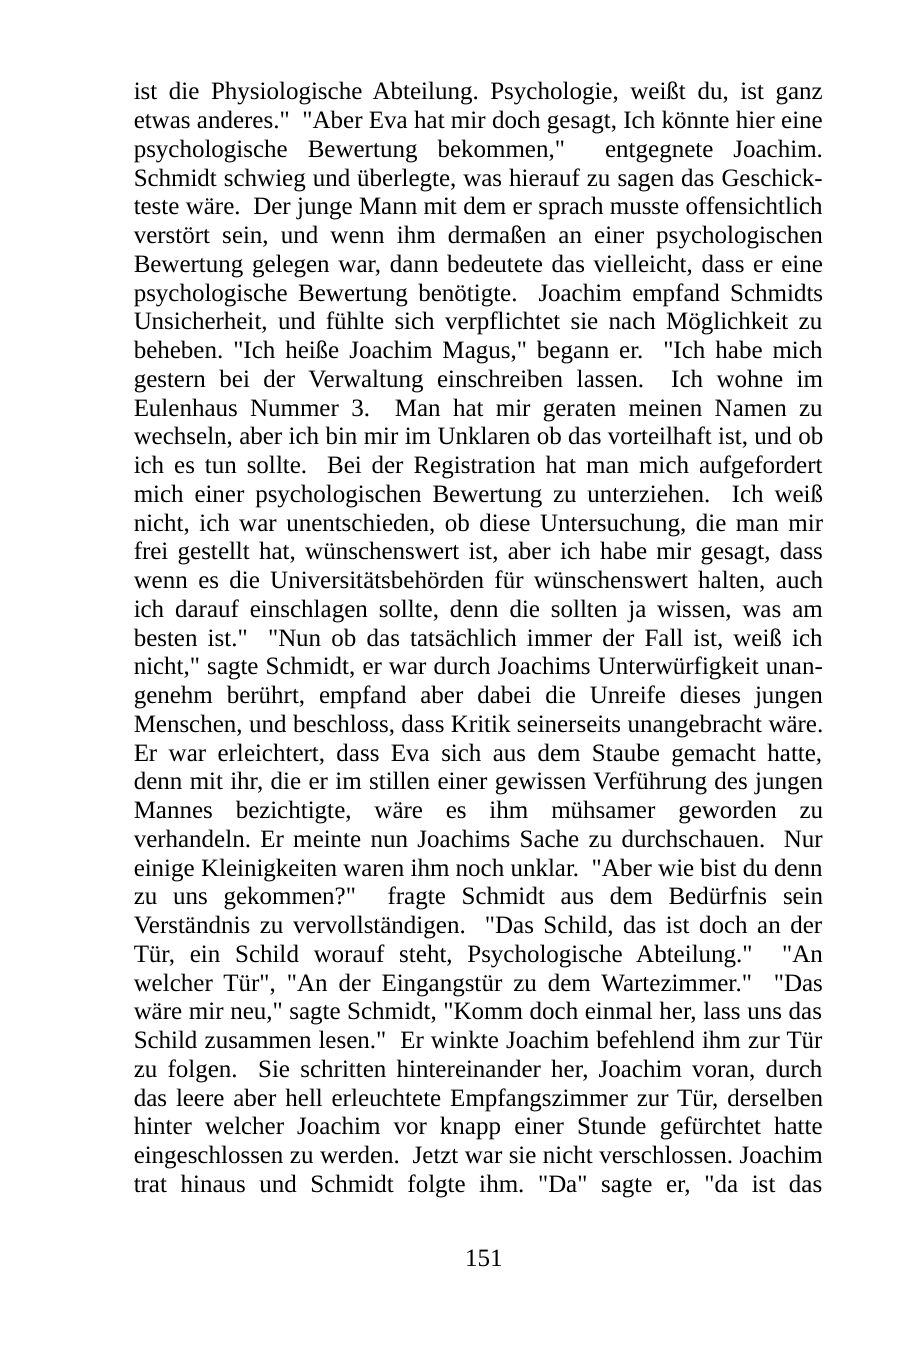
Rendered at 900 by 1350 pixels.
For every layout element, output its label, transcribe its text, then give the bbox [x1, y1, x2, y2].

text ist die Physiologische Abteilung. Psychologie, weißt du, ist ganz etwas anderes." "Aber Eva hat mir doch gesagt, Ich könnte hier eine psychologische Bewertung bekommen," entgegnete Joachim. Schmidt schwieg und überlegte, was hierauf zu sagen das Geschick-teste wäre. Der junge Mann mit dem er sprach musste offensichtlich verstört sein, und wenn ihm dermaßen an einer psychologischen Bewertung gelegen war, dann bedeutete das vielleicht, dass er eine psychologische Bewertung benötigte. Joachim empfand Schmidts Unsicherheit, und fühlte sich verpflichtet sie nach Möglichkeit zu beheben. "Ich heiße Joachim Magus," begann er. "Ich habe mich gestern bei der Verwaltung einschreiben lassen. Ich wohne im Eulenhaus Nummer 3. Man hat mir geraten meinen Namen zu wechseln, aber ich bin mir im Unklaren ob das vorteilhaft ist, und ob ich es tun sollte. Bei der Registration hat man mich aufgefordert mich einer psychologischen Bewertung zu unterziehen. Ich weiß nicht, ich war unentschieden, ob diese Untersuchung, die man mir frei gestellt hat, wünschenswert ist, aber ich habe mir gesagt, dass wenn es die Universitätsbehörden für wünschenswert halten, auch ich darauf einschlagen sollte, denn die sollten ja wissen, was am besten ist." "Nun ob das tatsächlich immer der Fall ist, weiß ich nicht," sagte Schmidt, er war durch Joachims Unterwürfigkeit unan-genehm berührt, empfand aber dabei die Unreife dieses jungen Menschen, und beschloss, dass Kritik seinerseits unangebracht wäre. Er war erleichtert, dass Eva sich aus dem Staube gemacht hatte, denn mit ihr, die er im stillen einer gewissen Verführung des jungen Mannes bezichtigte, wäre es ihm mühsamer geworden zu verhandeln. Er meinte nun Joachims Sache zu durchschauen. Nur einige Kleinigkeiten waren ihm noch unklar. "Aber wie bist du denn zu uns gekommen?" fragte Schmidt aus dem Bedürfnis sein Verständnis zu vervollständigen. "Das Schild, das ist doch an der Tür, ein Schild worauf steht, Psychologische Abteilung." "An welcher Tür", "An der Eingangstür zu dem Wartezimmer." "Das wäre mir neu," sagte Schmidt, "Komm doch einmal her, lass uns das Schild zusammen lesen." Er winkte Joachim befehlend ihm zur Tür zu folgen. Sie schritten hintereinander her, Joachim voran, durch das leere aber hell erleuchtete Empfangszimmer zur Tür, derselben hinter welcher Joachim vor knapp einer Stunde gefürchtet hatte eingeschlossen zu werden. Jetzt war sie nicht verschlossen. Joachim trat hinaus und Schmidt folgte ihm. "Da" sagte er, "da ist das [133, 76, 823, 1198]
